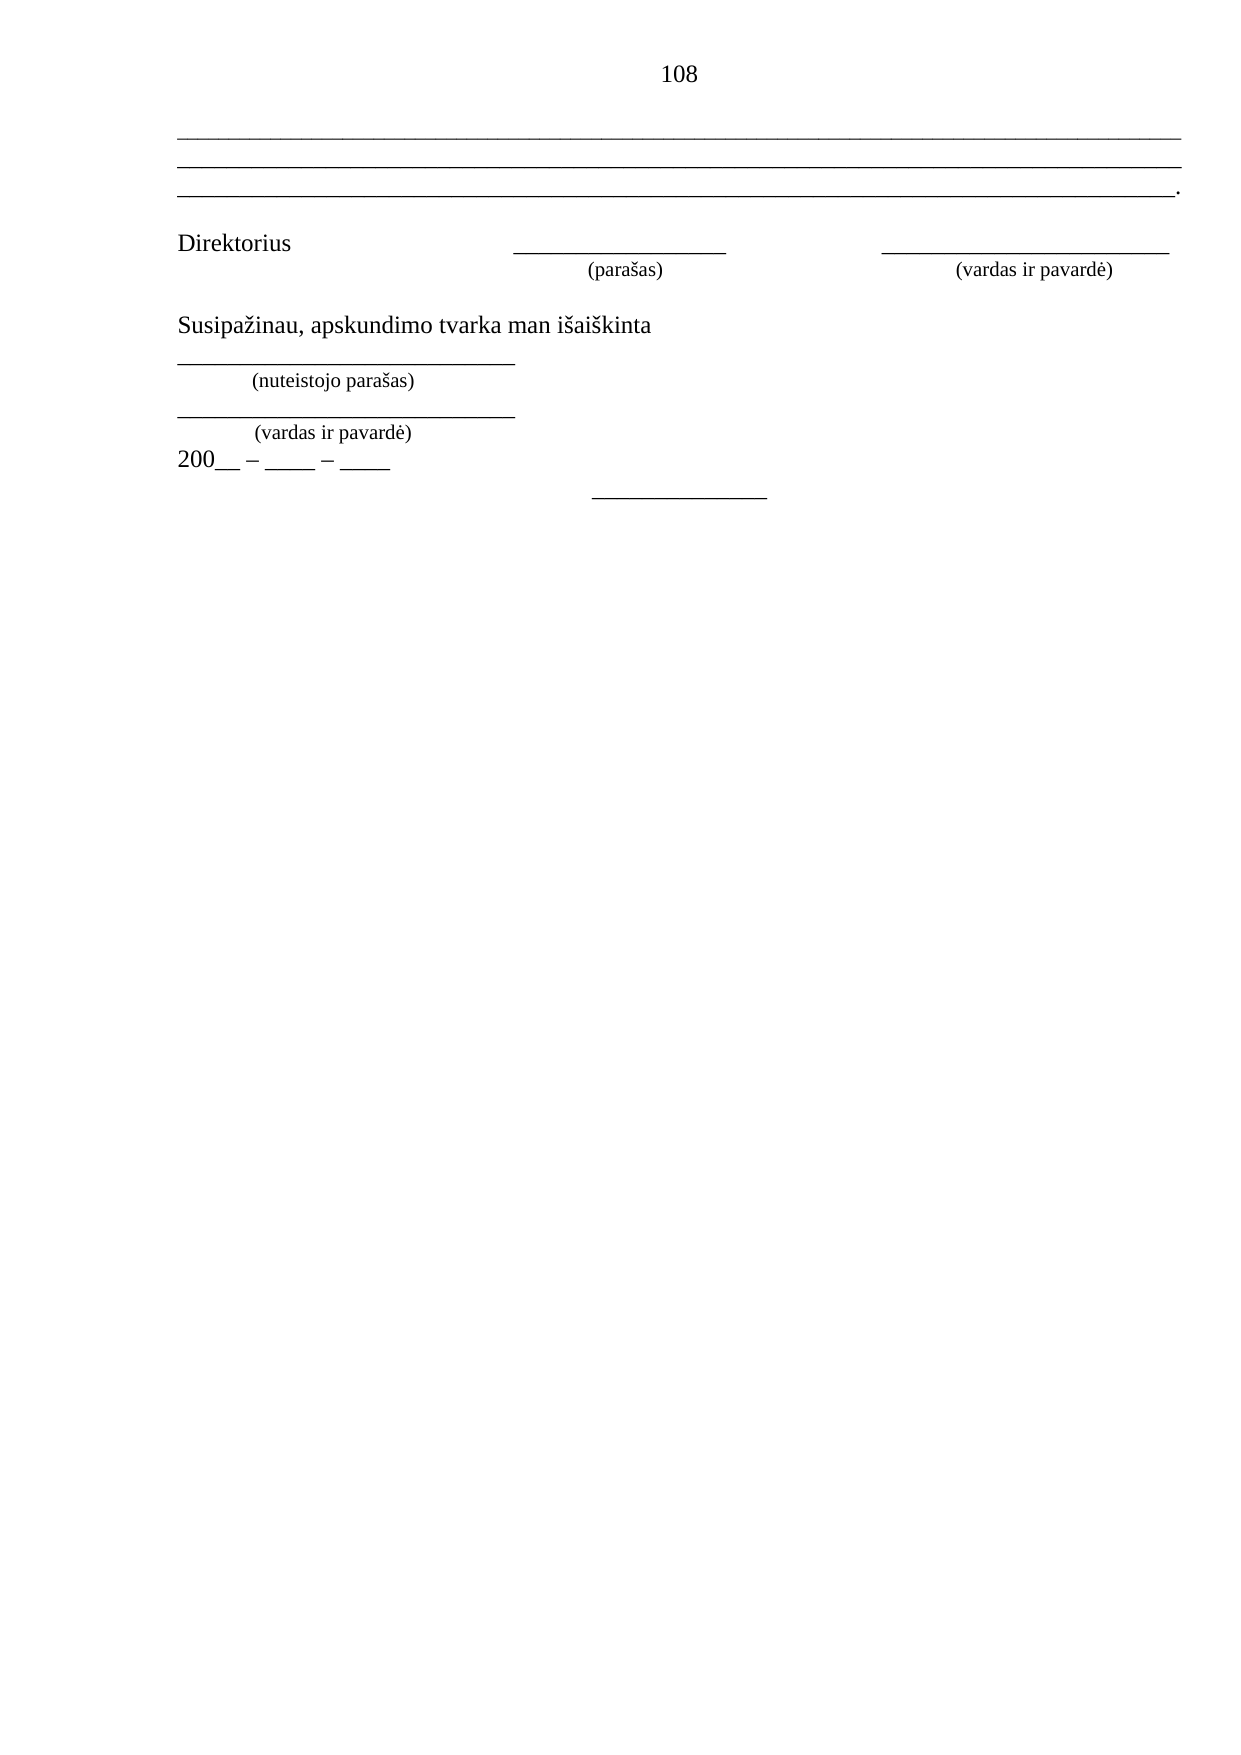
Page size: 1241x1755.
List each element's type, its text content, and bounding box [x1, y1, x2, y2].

text ______________ [177, 473, 1181, 502]
text (vardas ir pavardė) [177, 420, 1181, 444]
text ___________________________ [177, 339, 1181, 367]
text . [177, 171, 1181, 200]
text 200__ – ____ – ____ [177, 444, 1181, 473]
text Direktorius _________________ _______________________ [177, 228, 1181, 257]
text Susipažinau, apskundimo tvarka man išaiškinta [177, 310, 1181, 339]
text (parašas) (vardas ir pavardė) [177, 257, 1181, 281]
text ___________________________ [177, 392, 1181, 420]
text (nuteistojo parašas) [177, 367, 1181, 392]
